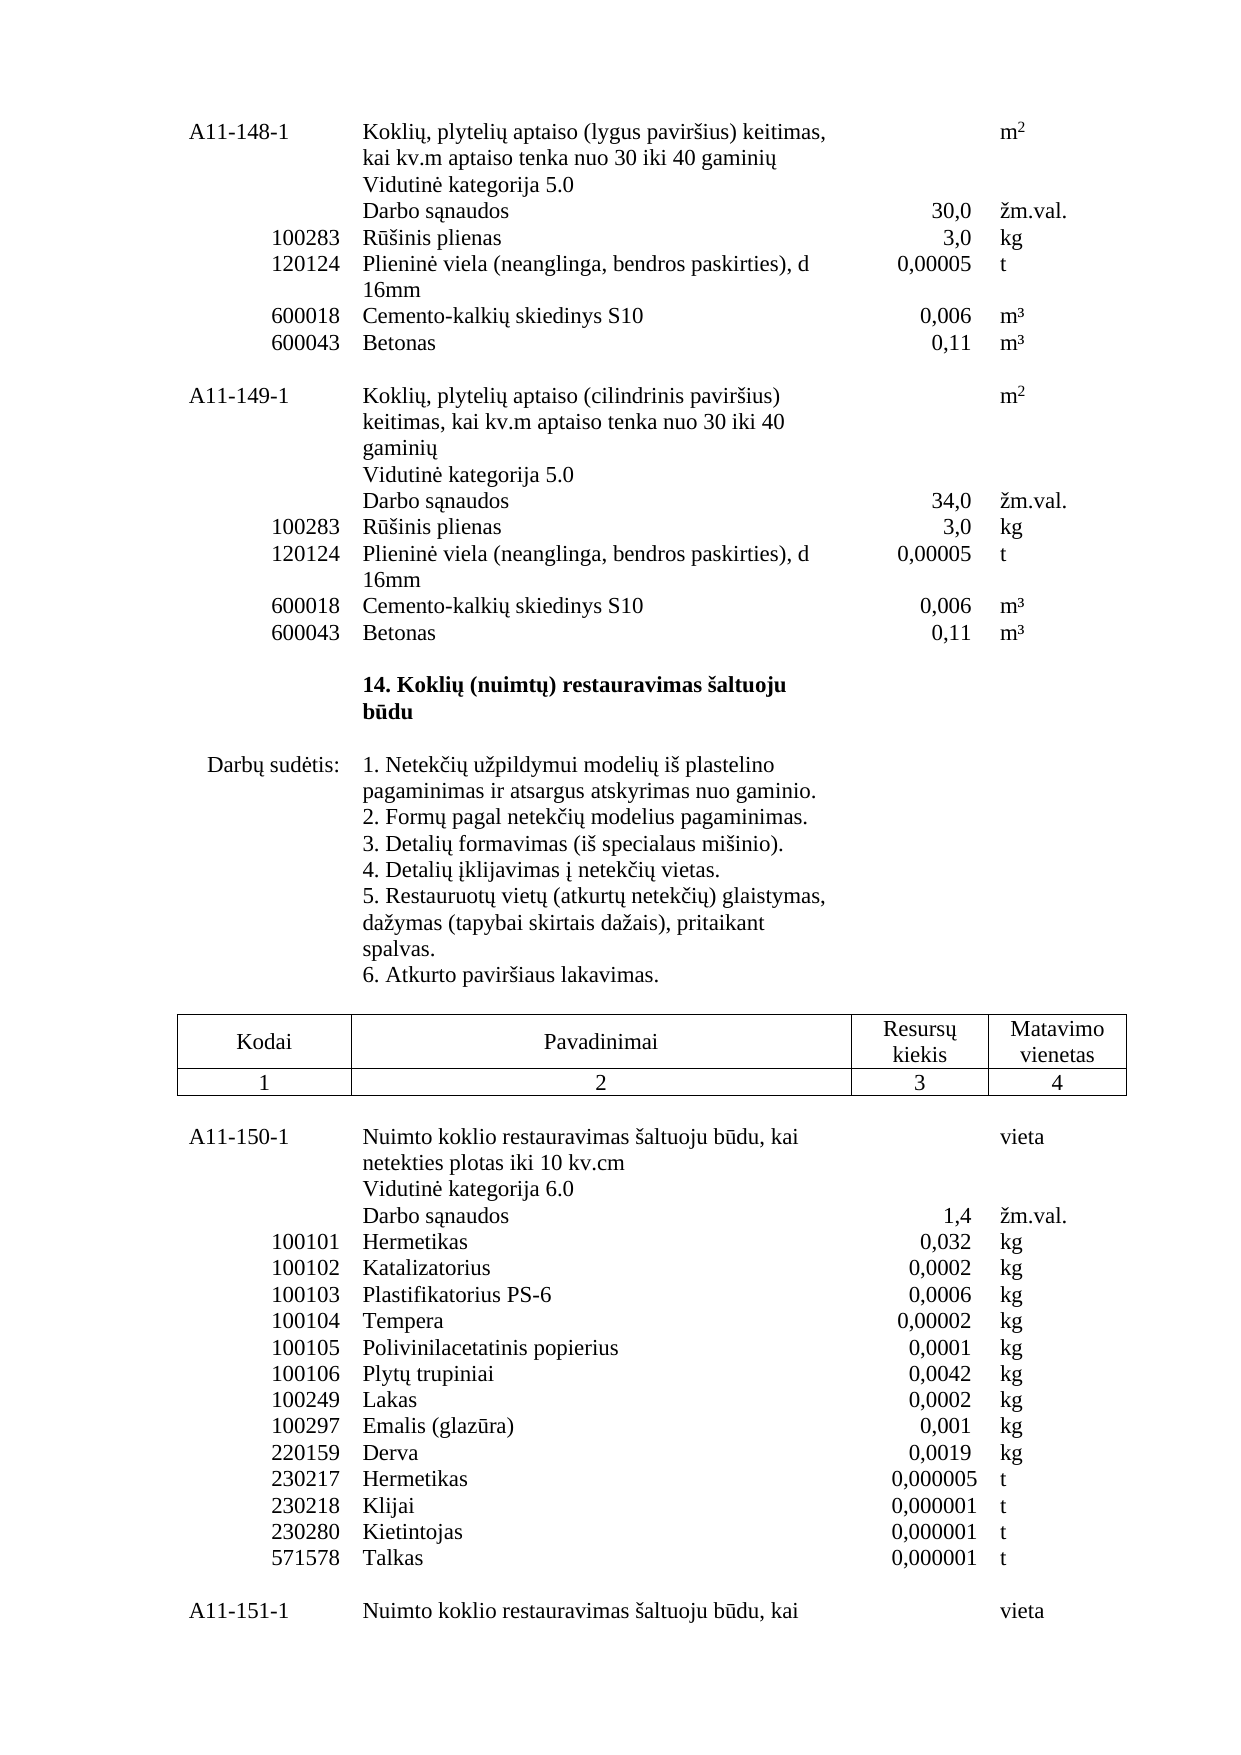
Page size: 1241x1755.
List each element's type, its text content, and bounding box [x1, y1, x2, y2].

table_cell [989, 961, 1126, 988]
table_cell [177, 830, 351, 856]
table_cell [851, 988, 988, 1014]
table_cell 0,000001 [851, 1544, 988, 1571]
table_cell 0,0006 [851, 1281, 988, 1307]
table_cell Resursų kiekis [852, 1015, 988, 1068]
table_cell [851, 724, 988, 751]
table_cell [177, 988, 351, 1014]
table_cell kg [989, 1360, 1126, 1386]
table_cell [851, 1123, 988, 1175]
table_cell [351, 1096, 851, 1123]
table_cell Darbų sudėtis: [177, 751, 351, 803]
table_cell Kodai [178, 1015, 351, 1068]
table_cell kg [989, 1413, 1126, 1439]
table_cell 100297 [177, 1413, 351, 1439]
table_cell Tempera [351, 1307, 851, 1333]
table_cell [851, 118, 988, 171]
table_cell 100283 [177, 224, 351, 250]
table_cell 0,00005 [851, 540, 988, 592]
table_cell 100283 [177, 514, 351, 540]
table_cell [989, 988, 1126, 1014]
table_cell Emalis (glazūra) [351, 1413, 851, 1439]
table_cell 0,000001 [851, 1492, 988, 1518]
table_cell [177, 1096, 351, 1123]
table_cell A11-150-1 [177, 1123, 351, 1175]
table_cell [989, 751, 1126, 803]
table_cell 2 [352, 1069, 851, 1095]
table_cell [989, 672, 1126, 724]
table_cell Plastifikatorius PS-6 [351, 1281, 851, 1307]
table_cell [177, 1175, 351, 1202]
table_cell 0,0002 [851, 1255, 988, 1281]
table_cell 4 [989, 1069, 1126, 1095]
table_cell 34,0 [851, 487, 988, 513]
table_cell Hermetikas [351, 1465, 851, 1492]
table_cell Katalizatorius [351, 1255, 851, 1281]
table_cell [177, 487, 351, 513]
table_cell 100105 [177, 1334, 351, 1360]
table_cell 571578 [177, 1544, 351, 1571]
table_cell [351, 724, 851, 751]
table_cell [851, 751, 988, 803]
table_cell 0,11 [851, 619, 988, 645]
table_cell [851, 856, 988, 882]
table_cell [177, 724, 351, 751]
table_cell m2 [989, 382, 1126, 461]
table_cell žm.val. [989, 487, 1126, 513]
table_cell [177, 461, 351, 487]
table_cell [851, 171, 988, 197]
table_cell Nuimto koklio restauravimas šaltuoju būdu, kai netekties plotas iki 10 kv.cm [351, 1123, 851, 1175]
table_cell 230218 [177, 1492, 351, 1518]
table_cell Plieninė viela (neanglinga, bendros paskirties), d 16mm [351, 250, 851, 303]
table_cell 3 [852, 1069, 988, 1095]
table_cell Koklių, plytelių aptaiso (lygus paviršius) keitimas, kai kv.m aptaiso tenka nuo 30 iki 40 gaminių [351, 118, 851, 171]
table_cell Rūšinis plienas [351, 514, 851, 540]
table_cell Koklių, plytelių aptaiso (cilindrinis paviršius) keitimas, kai kv.m aptaiso tenka nuo 30 iki 40 gaminių [351, 382, 851, 461]
table_cell [351, 1571, 851, 1597]
table_cell 100103 [177, 1281, 351, 1307]
table_cell [177, 803, 351, 830]
table_cell [177, 197, 351, 223]
table_cell Rūšinis plienas [351, 224, 851, 250]
table_cell 0,0002 [851, 1386, 988, 1413]
table_cell Cemento-kalkių skiedinys S10 [351, 593, 851, 619]
table_cell Darbo sąnaudos [351, 1202, 851, 1228]
table_cell Plytų trupiniai [351, 1360, 851, 1386]
table_cell [851, 645, 988, 672]
table_cell kg [989, 224, 1126, 250]
table_cell 3,0 [851, 514, 988, 540]
table_cell Kietintojas [351, 1518, 851, 1544]
table_cell [851, 382, 988, 461]
table_cell [851, 672, 988, 724]
table_cell 4. Detalių įklijavimas į netekčių vietas. [351, 856, 851, 882]
table_cell [851, 803, 988, 830]
table_cell Plieninė viela (neanglinga, bendros paskirties), d 16mm [351, 540, 851, 592]
table_cell 0,006 [851, 303, 988, 329]
table_cell Nuimto koklio restauravimas šaltuoju būdu, kai [351, 1597, 851, 1623]
table_cell 100249 [177, 1386, 351, 1413]
table_cell t [989, 540, 1126, 592]
table_cell 1. Netekčių užpildymui modelių iš plastelino pagaminimas ir atsargus atskyrimas nuo gaminio. [351, 751, 851, 803]
table_cell kg [989, 1228, 1126, 1254]
table_cell Lakas [351, 1386, 851, 1413]
table_cell [989, 1175, 1126, 1202]
table_cell [989, 803, 1126, 830]
table_cell 0,0019 [851, 1439, 988, 1465]
table_cell 0,006 [851, 593, 988, 619]
table_cell 6. Atkurto paviršiaus lakavimas. [351, 961, 851, 988]
table_cell [177, 961, 351, 988]
table_cell 1,4 [851, 1202, 988, 1228]
table_cell Matavimo vienetas [989, 1015, 1126, 1068]
table_cell 1 [178, 1069, 351, 1095]
table_cell 30,0 [851, 197, 988, 223]
table_cell kg [989, 1386, 1126, 1413]
table_cell m2 [989, 118, 1126, 171]
table_cell 600018 [177, 593, 351, 619]
table_cell [989, 883, 1126, 961]
table_cell [177, 171, 351, 197]
table_cell 600043 [177, 329, 351, 355]
table_cell 100106 [177, 1360, 351, 1386]
table_cell kg [989, 1439, 1126, 1465]
table_cell [851, 355, 988, 382]
table_cell Betonas [351, 329, 851, 355]
table_cell [851, 1597, 988, 1623]
table_cell 0,000005 [851, 1465, 988, 1492]
table_cell [177, 1202, 351, 1228]
table_cell Polivinilacetatinis popierius [351, 1334, 851, 1360]
table_cell kg [989, 1334, 1126, 1360]
table_cell t [989, 1544, 1126, 1571]
table_cell 14. Koklių (nuimtų) restauravimas šaltuoju būdu [351, 672, 851, 724]
table_cell Darbo sąnaudos [351, 197, 851, 223]
table_cell [989, 1571, 1126, 1597]
table_cell [177, 1571, 351, 1597]
table_cell 0,11 [851, 329, 988, 355]
table_cell 0,0001 [851, 1334, 988, 1360]
table_cell 120124 [177, 250, 351, 303]
table_cell 0,001 [851, 1413, 988, 1439]
table_cell Cemento-kalkių skiedinys S10 [351, 303, 851, 329]
table_cell [989, 355, 1126, 382]
table_cell t [989, 1518, 1126, 1544]
table_cell [989, 171, 1126, 197]
table_cell [989, 856, 1126, 882]
table_cell [177, 645, 351, 672]
table_cell 5. Restauruotų vietų (atkurtų netekčių) glaistymas, dažymas (tapybai skirtais dažais), pritaikant spalvas. [351, 883, 851, 961]
table_cell Vidutinė kategorija 5.0 [351, 171, 851, 197]
table_cell [851, 461, 988, 487]
table_cell [851, 961, 988, 988]
table_cell A11-151-1 [177, 1597, 351, 1623]
table_cell [989, 1096, 1126, 1123]
table_cell [177, 883, 351, 961]
table_cell [851, 1096, 988, 1123]
table_cell [351, 645, 851, 672]
table_cell 100101 [177, 1228, 351, 1254]
table_cell m³ [989, 329, 1126, 355]
table_cell 0,0042 [851, 1360, 988, 1386]
table_cell 0,032 [851, 1228, 988, 1254]
table_cell 220159 [177, 1439, 351, 1465]
table_cell [989, 724, 1126, 751]
table_cell Pavadinimai [352, 1015, 851, 1068]
table_cell 2. Formų pagal netekčių modelius pagaminimas. [351, 803, 851, 830]
table_cell [177, 355, 351, 382]
table_cell Betonas [351, 619, 851, 645]
table_cell Hermetikas [351, 1228, 851, 1254]
table_cell t [989, 1492, 1126, 1518]
table_cell [351, 988, 851, 1014]
table_cell žm.val. [989, 1202, 1126, 1228]
table_cell [851, 883, 988, 961]
table_cell 100102 [177, 1255, 351, 1281]
table_cell 3,0 [851, 224, 988, 250]
table_cell m³ [989, 303, 1126, 329]
table_cell 120124 [177, 540, 351, 592]
table_cell [851, 1175, 988, 1202]
table_cell vieta [989, 1123, 1126, 1175]
table_cell 100104 [177, 1307, 351, 1333]
table_cell [177, 672, 351, 724]
table_cell [177, 856, 351, 882]
table_cell m³ [989, 619, 1126, 645]
table_cell 600018 [177, 303, 351, 329]
table_cell vieta [989, 1597, 1126, 1623]
table_cell [851, 1571, 988, 1597]
table_cell A11-149-1 [177, 382, 351, 461]
table_cell m³ [989, 593, 1126, 619]
table_cell [851, 830, 988, 856]
table_cell kg [989, 1281, 1126, 1307]
table_cell Vidutinė kategorija 5.0 [351, 461, 851, 487]
table_cell 230280 [177, 1518, 351, 1544]
table_cell kg [989, 1255, 1126, 1281]
table_cell kg [989, 514, 1126, 540]
table_cell t [989, 250, 1126, 303]
table_cell 230217 [177, 1465, 351, 1492]
table_cell 0,00002 [851, 1307, 988, 1333]
table_cell 600043 [177, 619, 351, 645]
table_cell [989, 645, 1126, 672]
table_cell žm.val. [989, 197, 1126, 223]
table_cell Klijai [351, 1492, 851, 1518]
table_cell [989, 461, 1126, 487]
table_cell t [989, 1465, 1126, 1492]
table_cell [989, 830, 1126, 856]
table_cell [351, 355, 851, 382]
table_cell Talkas [351, 1544, 851, 1571]
table_cell Derva [351, 1439, 851, 1465]
table_cell Darbo sąnaudos [351, 487, 851, 513]
table_cell 0,00005 [851, 250, 988, 303]
table_cell Vidutinė kategorija 6.0 [351, 1175, 851, 1202]
table_cell kg [989, 1307, 1126, 1333]
table_cell 0,000001 [851, 1518, 988, 1544]
table_cell A11-148-1 [177, 118, 351, 171]
table_cell 3. Detalių formavimas (iš specialaus mišinio). [351, 830, 851, 856]
